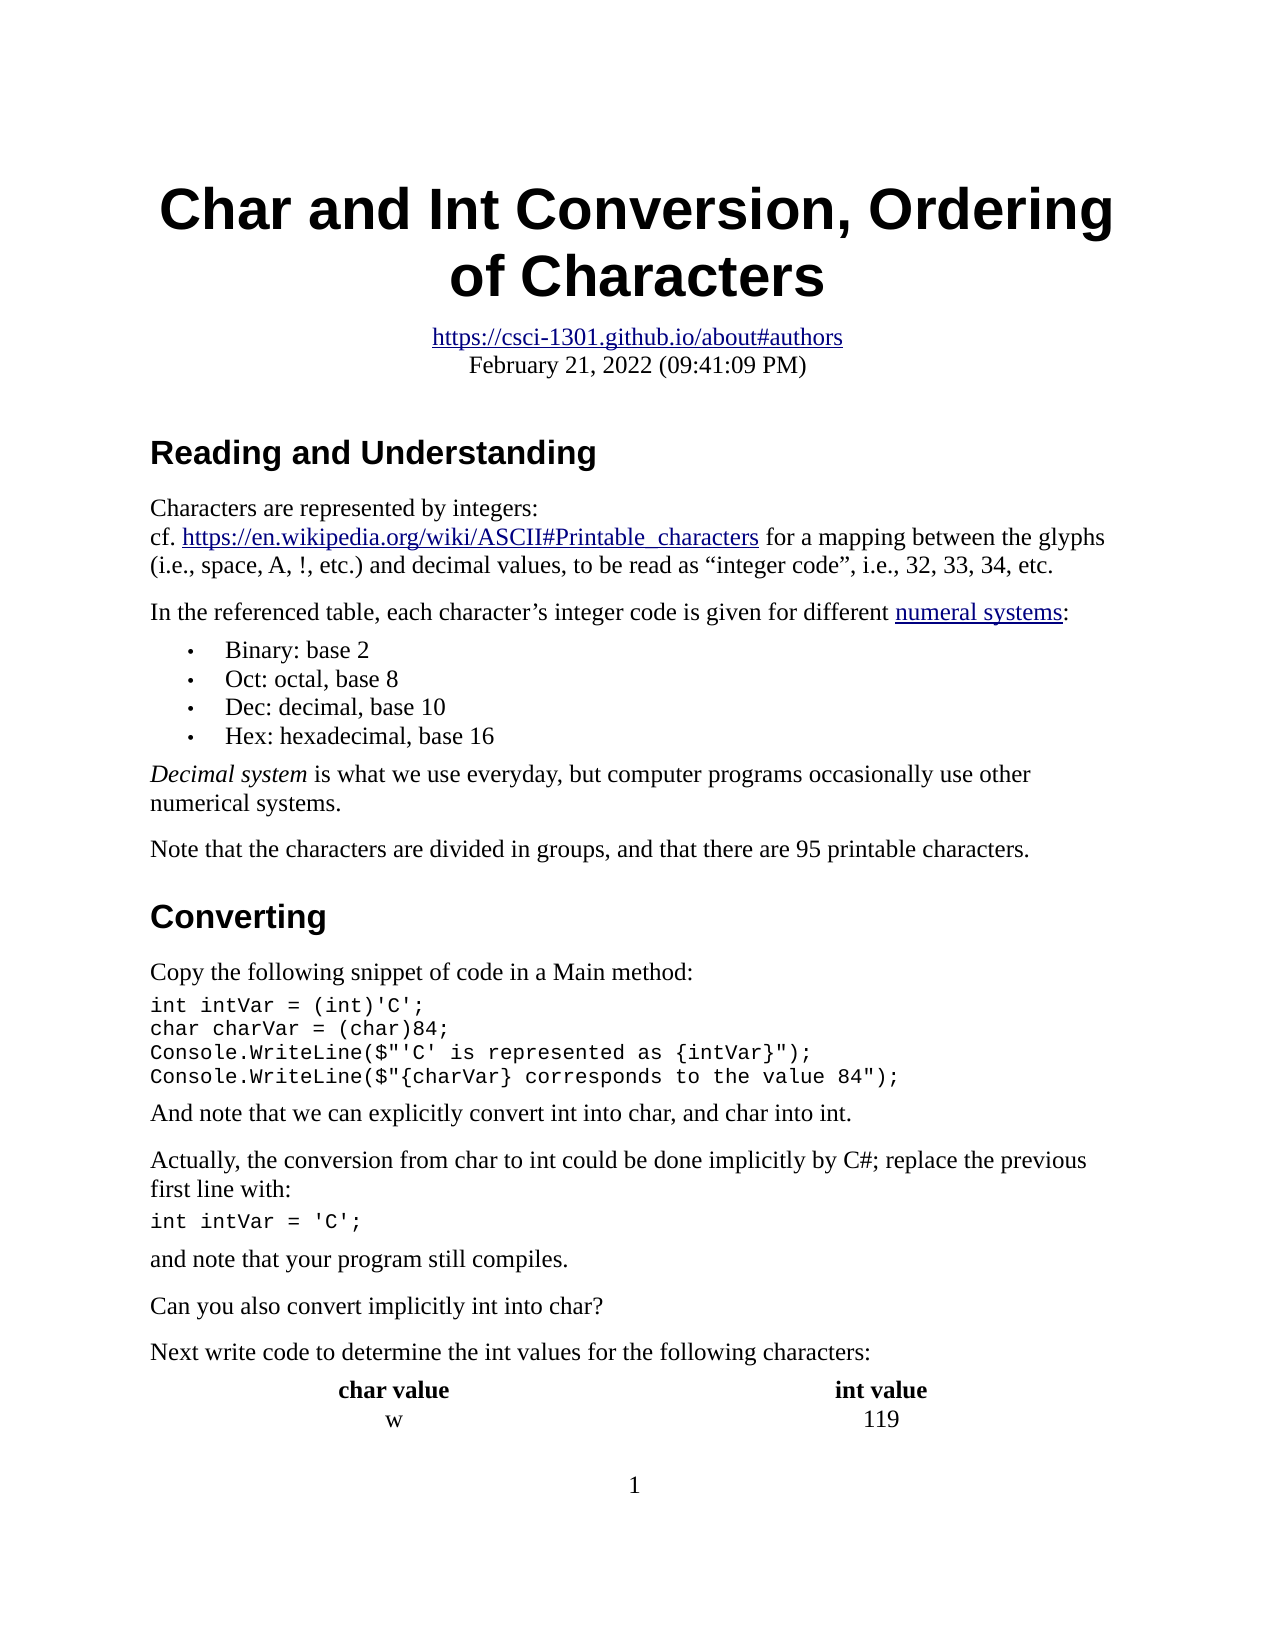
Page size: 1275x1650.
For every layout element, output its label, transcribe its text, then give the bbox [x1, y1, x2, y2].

text char charVar = (char)84; [150, 1018, 1125, 1042]
list Oct: octal, base 8 [187, 664, 1125, 692]
text Next write code to determine the int values for the following characters: [150, 1337, 1125, 1366]
text https://csci-1301.github.io/about#authors [150, 322, 1125, 350]
text Actually, the conversion from char to int could be done implicitly by C#; replace the previous first line with: [150, 1145, 1125, 1202]
table_header int value [638, 1375, 1125, 1404]
text Decimal system is what we use everyday, but computer programs occasionally use other numerical systems. [150, 759, 1125, 816]
text And note that we can explicitly convert int into char, and char into int. [150, 1098, 1125, 1127]
list Hex: hexadecimal, base 16 [187, 721, 1125, 750]
text int intVar = 'C'; [150, 1211, 1125, 1235]
text and note that your program still compiles. [150, 1244, 1125, 1273]
text Note that the characters are divided in groups, and that there are 95 printable characters. [150, 834, 1125, 863]
text In the referenced table, each character’s integer code is given for different numeral systems: [150, 597, 1125, 626]
subtitle Converting [150, 897, 1125, 936]
list Dec: decimal, base 10 [187, 692, 1125, 721]
title Char and Int Conversion, Ordering of Characters [150, 175, 1125, 309]
text int intVar = (int)'C'; [150, 995, 1125, 1018]
text February 21, 2022 (09:41:09 PM) [150, 350, 1125, 379]
subtitle Reading and Understanding [150, 433, 1125, 472]
table_cell w [150, 1404, 637, 1433]
table_header char value [150, 1375, 637, 1404]
text Console.WriteLine($"'C' is represented as {intVar}"); [150, 1042, 1125, 1066]
text Characters are represented by integers: cf. https://en.wikipedia.org/wiki/ASCII#Printable_characters for a mapping between the glyphs (i.e., space, A, !, etc.) and decimal values, to be read as “integer code”, i.e., 32, 33, 34, etc. [150, 493, 1125, 579]
table_cell 119 [638, 1404, 1125, 1433]
text Console.WriteLine($"{charVar} corresponds to the value 84"); [150, 1066, 1125, 1089]
text Can you also convert implicitly int into char? [150, 1291, 1125, 1319]
text Copy the following snippet of code in a Main method: [150, 957, 1125, 986]
list Binary: base 2 [187, 635, 1125, 664]
